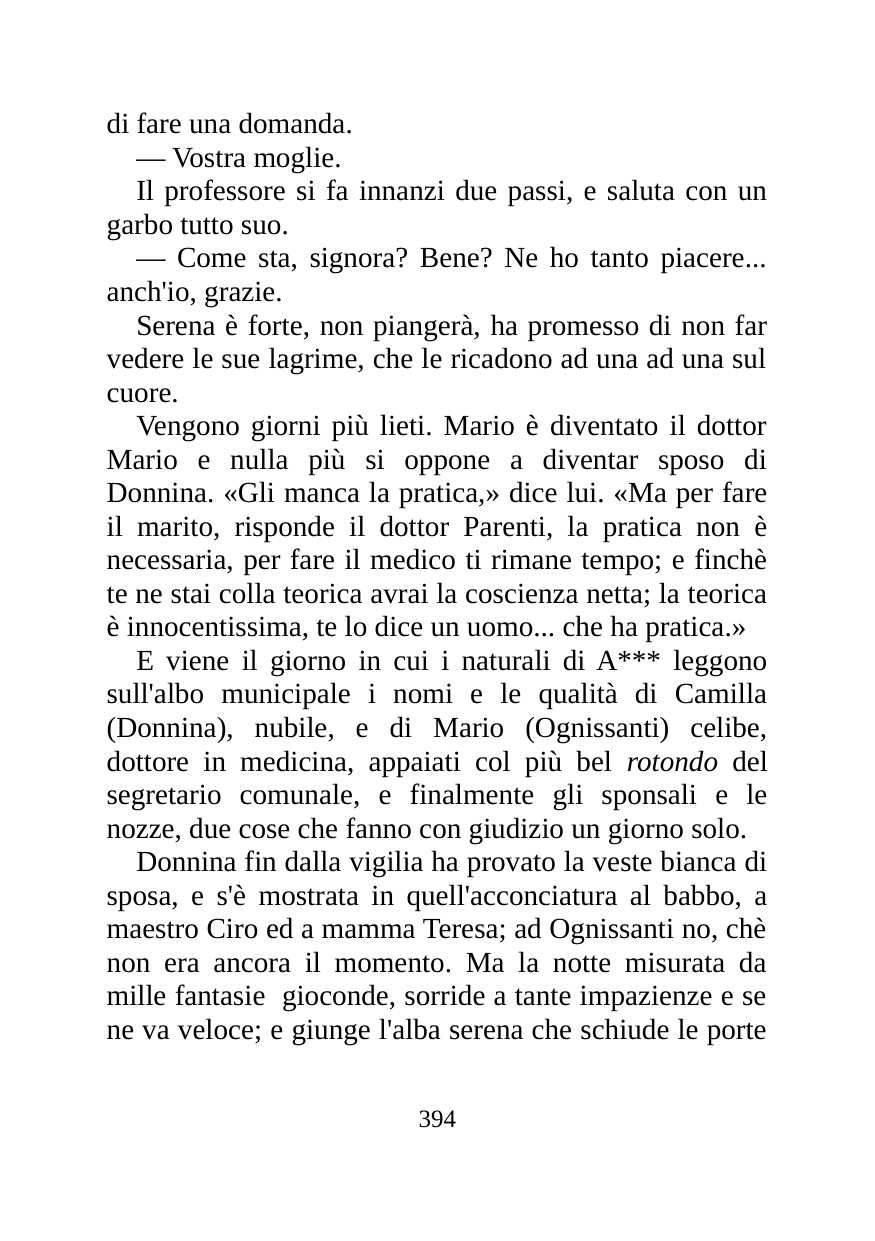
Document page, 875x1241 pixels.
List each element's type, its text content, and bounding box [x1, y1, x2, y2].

text E viene il giorno in cui i naturali di A*** leggono sull'albo municipale i nomi e le qualità di Camilla (Donnina), nubile, e di Mario (Ognissanti) celibe, dottore in medicina, appaiati col più bel rotondo del segretario comunale, e finalmente gli sponsali e le nozze, due cose che fanno con giudizio un giorno solo. [106, 643, 768, 844]
text di fare una domanda. [106, 106, 768, 140]
text — Vostra moglie. [106, 140, 768, 173]
text Vengono giorni più lieti. Mario è diventato il dottor Mario e nulla più si oppone a diventar sposo di Donnina. «Gli manca la pratica,» dice lui. «Ma per fare il marito, risponde il dottor Parenti, la pratica non è necessaria, per fare il medico ti rimane tempo; e finchè te ne stai colla teorica avrai la coscienza netta; la teorica è innocentissima, te lo dice un uomo... che ha pratica.» [106, 408, 768, 643]
text Serena è forte, non piangerà, ha promesso di non far vedere le sue lagrime, che le ricadono ad una ad una sul cuore. [106, 308, 768, 408]
text — Come sta, signora? Bene? Ne ho tanto piacere... anch'io, grazie. [106, 241, 768, 308]
text Il professore si fa innanzi due passi, e saluta con un garbo tutto suo. [106, 173, 768, 241]
text Donnina fin dalla vigilia ha provato la veste bianca di sposa, e s'è mostrata in quell'acconciatura al babbo, a maestro Ciro ed a mamma Teresa; ad Ognissanti no, chè non era ancora il momento. Ma la notte misurata da mille fantasie gioconde, sorride a tante impazienze e se ne va veloce; e giunge l'alba serena che schiude le porte [106, 844, 768, 1046]
